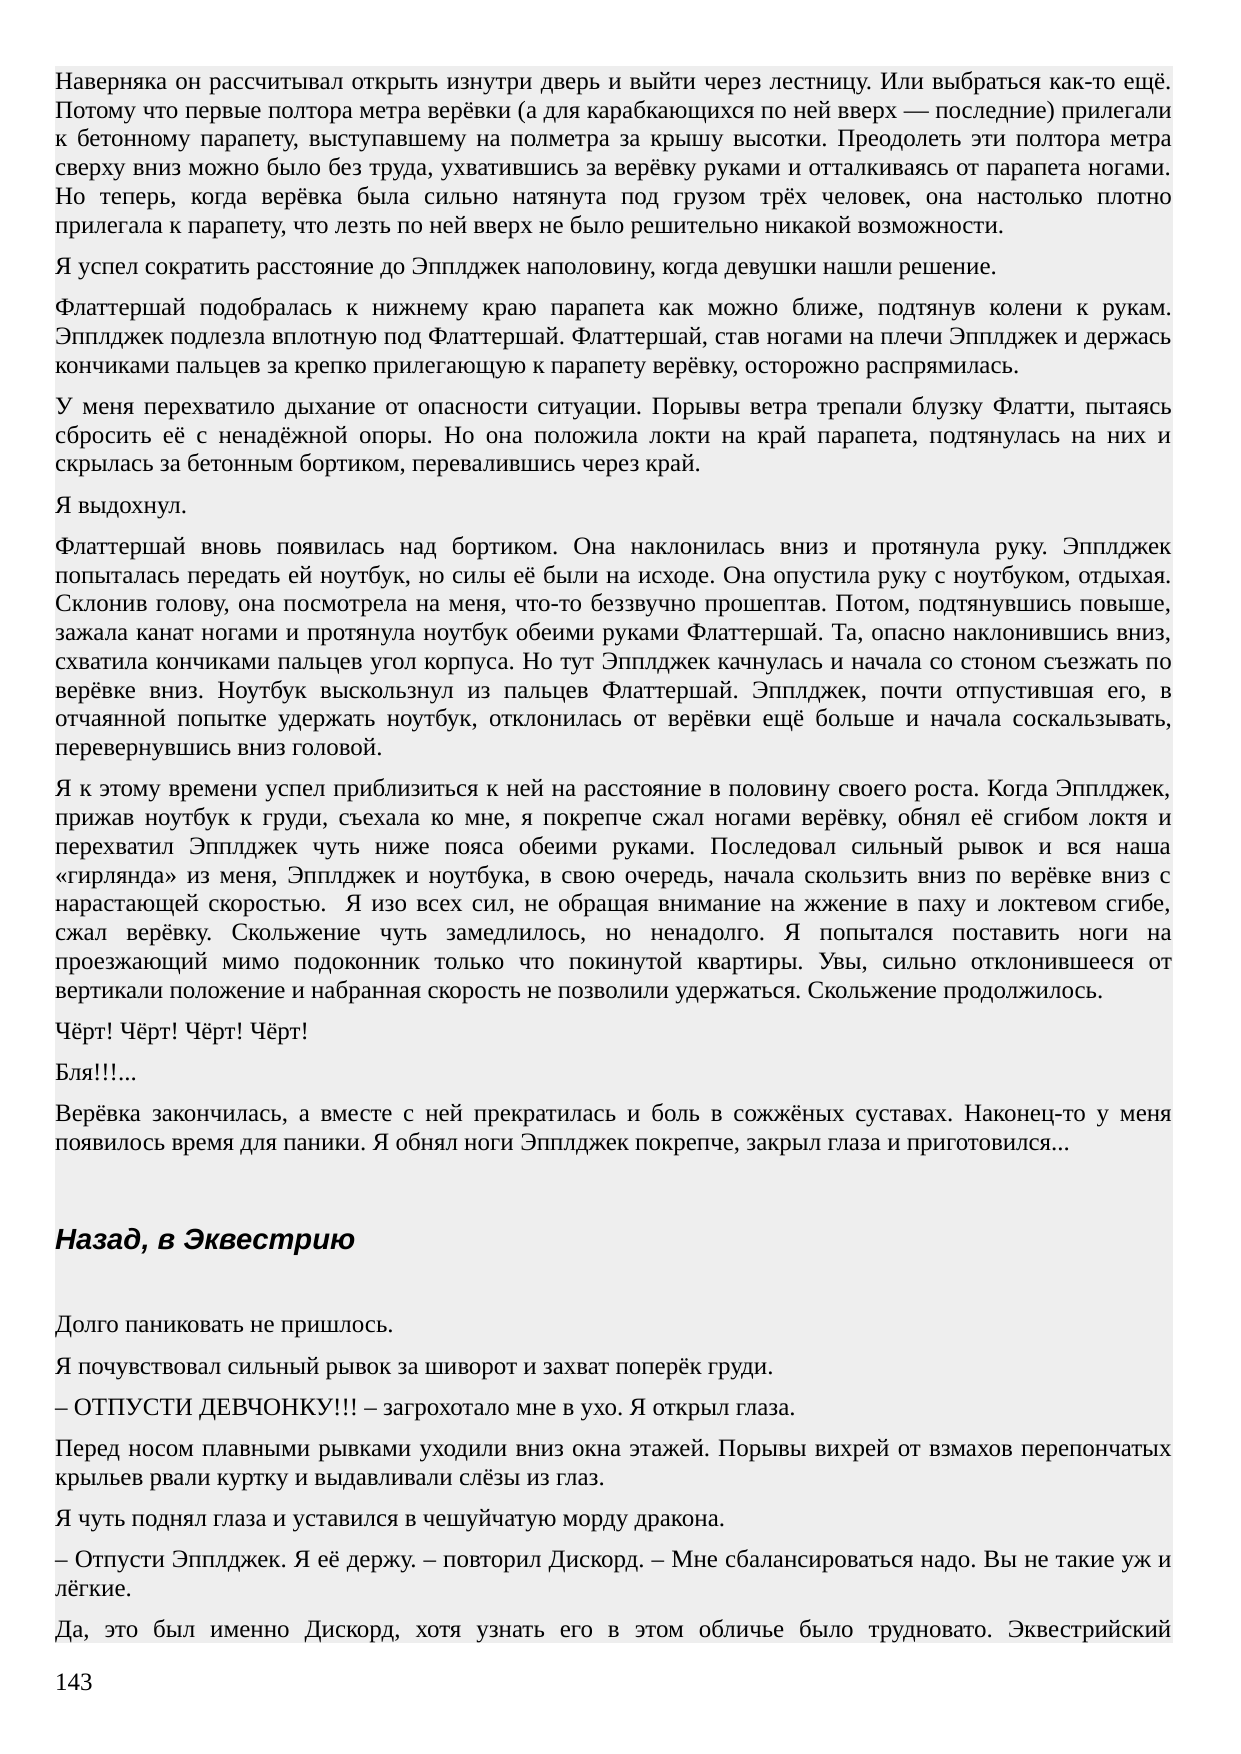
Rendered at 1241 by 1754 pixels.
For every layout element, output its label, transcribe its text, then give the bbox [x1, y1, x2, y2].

text Верёвка закончилась, а вместе с ней прекратилась и боль в сожжёных суставах. Наконец-то у меня появилось время для паники. Я обнял ноги Эпплджек покрепче, закрыл глаза и приготовился... [55, 1098, 1173, 1156]
text – Отпусти Эпплджек. Я её держу. – повторил Дискорд. – Мне сбалансироваться надо. Вы не такие уж и лёгкие. [55, 1544, 1173, 1602]
text – ОТПУСТИ ДЕВЧОНКУ!!! – загрохотало мне в ухо. Я открыл глаза. [55, 1392, 1173, 1421]
text Я почувствовал сильный рывок за шиворот и захват поперёк груди. [55, 1351, 1173, 1379]
subtitle Назад, в Эквестрию [55, 1222, 1173, 1256]
text Я выдохнул. [55, 490, 1173, 518]
text Чёрт! Чёрт! Чёрт! Чёрт! [55, 1016, 1173, 1045]
text Долго паниковать не пришлось. [55, 1309, 1173, 1338]
text Я чуть поднял глаза и уставился в чешуйчатую морду дракона. [55, 1503, 1173, 1532]
text Я к этому времени успел приблизиться к ней на расстояние в половину своего роста. Когда Эпплджек, прижав ноутбук к груди, съехала ко мне, я покрепче сжал ногами верёвку, обнял её сгибом локтя и перехватил Эпплджек чуть ниже пояса обеими руками. Последовал сильный рывок и вся наша «гирлянда» из меня, Эпплджек и ноутбука, в свою очередь, начала скользить вниз по верёвке вниз с нарастающей скоростью. Я изо всех сил, не обращая внимание на жжение в паху и локтевом сгибе, сжал верёвку. Скольжение чуть замедлилось, но ненадолго. Я попытался поставить ноги на проезжающий мимо подоконник только что покинутой квартиры. Увы, сильно отклонившееся от вертикали положение и набранная скорость не позволили удержаться. Скольжение продолжилось. [55, 773, 1173, 1003]
text Перед носом плавными рывками уходили вниз окна этажей. Порывы вихрей от взмахов перепончатых крыльев рвали куртку и выдавливали слёзы из глаз. [55, 1433, 1173, 1491]
text Да, это был именно Дискорд, хотя узнать его в этом обличье было трудновато. Эквестрийский [55, 1614, 1173, 1643]
text Флаттершай вновь появилась над бортиком. Она наклонилась вниз и протянула руку. Эпплджек попыталась передать ей ноутбук, но силы её были на исходе. Она опустила руку с ноутбуком, отдыхая. Склонив голову, она посмотрела на меня, что-то беззвучно прошептав. Потом, подтянувшись повыше, зажала канат ногами и протянула ноутбук обеими руками Флаттершай. Та, опасно наклонившись вниз, схватила кончиками пальцев угол корпуса. Но тут Эпплджек качнулась и начала со стоном съезжать по верёвке вниз. Ноутбук выскользнул из пальцев Флаттершай. Эпплджек, почти отпустившая его, в отчаянной попытке удержать ноутбук, отклонилась от верёвки ещё больше и начала соскальзывать, перевернувшись вниз головой. [55, 531, 1173, 761]
text Флаттершай подобралась к нижнему краю парапета как можно ближе, подтянув колени к рукам. Эпплджек подлезла вплотную под Флаттершай. Флаттершай, став ногами на плечи Эпплджек и держась кончиками пальцев за крепко прилегающую к парапету верёвку, осторожно распрямилась. [55, 292, 1173, 378]
text Я успел сократить расстояние до Эпплджек наполовину, когда девушки нашли решение. [55, 251, 1173, 280]
text У меня перехватило дыхание от опасности ситуации. Порывы ветра трепали блузку Флатти, пытаясь сбросить её с ненадёжной опоры. Но она положила локти на край парапета, подтянулась на них и скрылась за бетонным бортиком, перевалившись через край. [55, 391, 1173, 477]
text Наверняка он рассчитывал открыть изнутри дверь и выйти через лестницу. Или выбраться как-то ещё. Потому что первые полтора метра верёвки (а для карабкающихся по ней вверх — последние) прилегали к бетонному парапету, выступавшему на полметра за крышу высотки. Преодолеть эти полтора метра сверху вниз можно было без труда, ухватившись за верёвку руками и отталкиваясь от парапета ногами. Но теперь, когда верёвка была сильно натянута под грузом трёх человек, она настолько плотно прилегала к парапету, что лезть по ней вверх не было решительно никакой возможности. [55, 66, 1173, 238]
text Бля!!!... [55, 1057, 1173, 1086]
